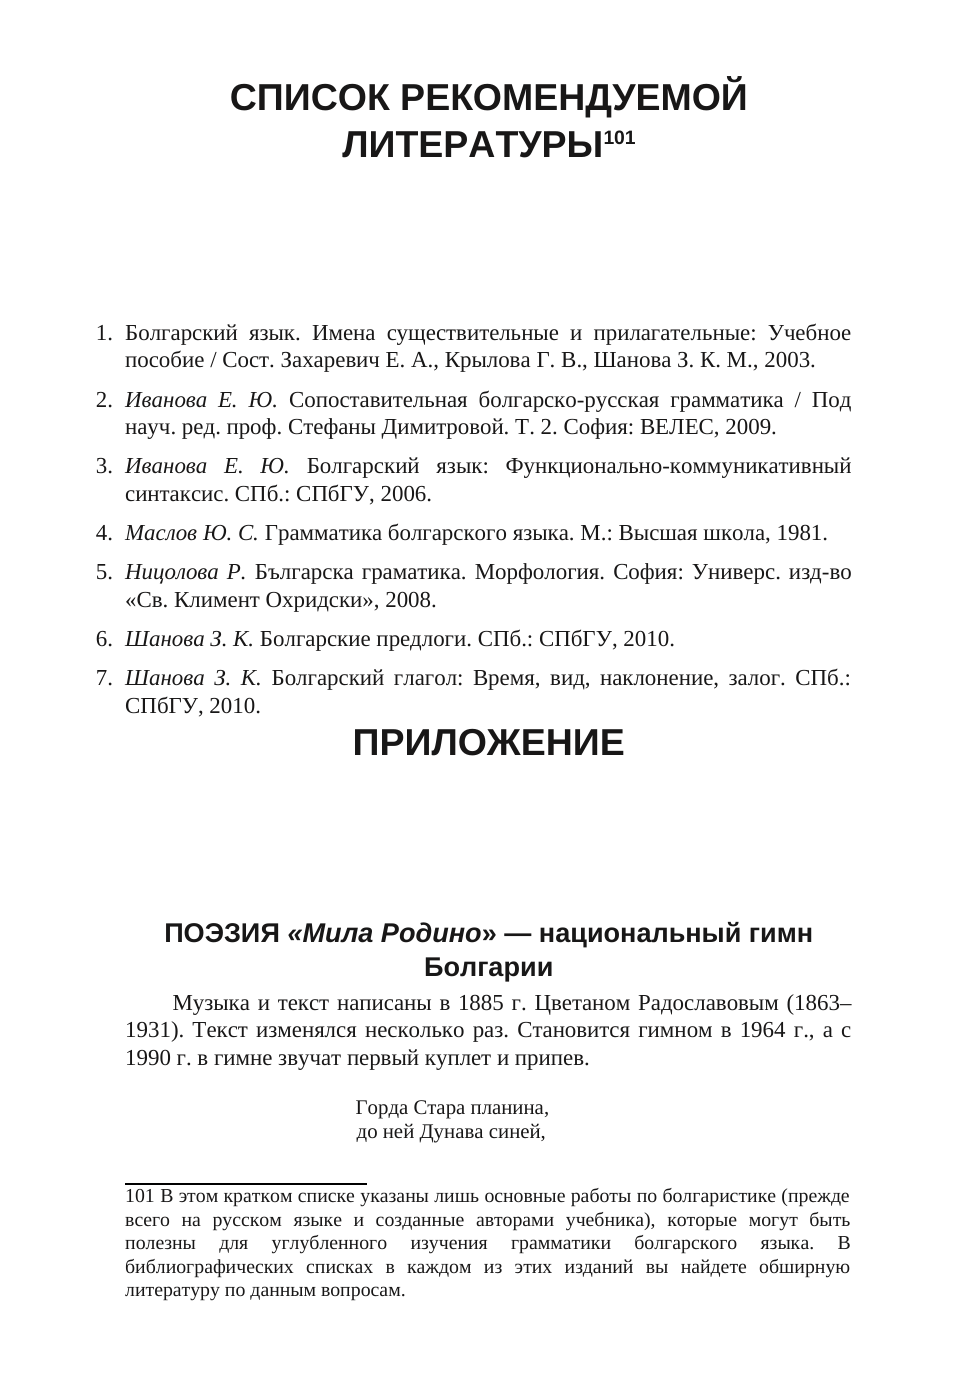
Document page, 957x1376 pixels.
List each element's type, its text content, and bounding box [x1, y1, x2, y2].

text Музыка и текст написаны в 1885 г. Цветаном Радославовым (1863– 1931). Текст изменялся несколько раз. Становится гимном в 1964 г., а с 1990 г. в гимне звучат первый куплет и припев. [125, 989, 852, 1070]
list Ницолова Р. Българска граматика. Морфология. София: Универс. изд-во «Св. Климент Охридски», 2008. [96, 558, 852, 612]
list Шанова З. К. Болгарский глагол: Время, вид, наклонение, залог. СПб.: СПбГУ, 2010. [96, 664, 852, 718]
subtitle ПРИЛОЖЕНИЕ [150, 720, 827, 763]
subtitle СПИСОК РЕКОМЕНДУЕМОЙ ЛИТЕРАТУРЫ [150, 75, 827, 166]
list Маслов Ю. С. Грамматика болгарского языка. М.: Высшая школа, 1981. [96, 519, 852, 546]
list Иванова Е. Ю. Болгарский язык: Функционально-коммуникативный синтаксис. СПб.: СПбГУ, 2006. [96, 452, 852, 506]
subtitle ПОЭЗИЯ «Мила Родино» — национальный гимн Болгарии [161, 917, 817, 982]
text Горда Стара планина, до ней Дунава синей, [355, 1095, 565, 1143]
list Иванова Е. Ю. Сопоставительная болгарско-русская грамматика / Под науч. ред. проф. Стефаны Димитровой. Т. 2. София: ВЕЛЕС, 2009. [96, 386, 852, 440]
text В этом кратком списке указаны лишь основные работы по болгаристике (прежде всего на русском языке и созданные авторами учебника), которые могут быть полезны для углубленного изучения грамматики болгарского языка. В библиографических списках в каждом из этих изданий вы найдете обширную литературу по данным вопросам. [125, 1184, 851, 1301]
list Болгарский язык. Имена существительные и прилагательные: Учебное пособие / Сост. Захаревич Е. А., Крылова Г. В., Шанова З. К. М., 2003. [96, 319, 852, 373]
list Шанова З. К. Болгарские предлоги. СПб.: СПбГУ, 2010. [96, 625, 852, 652]
